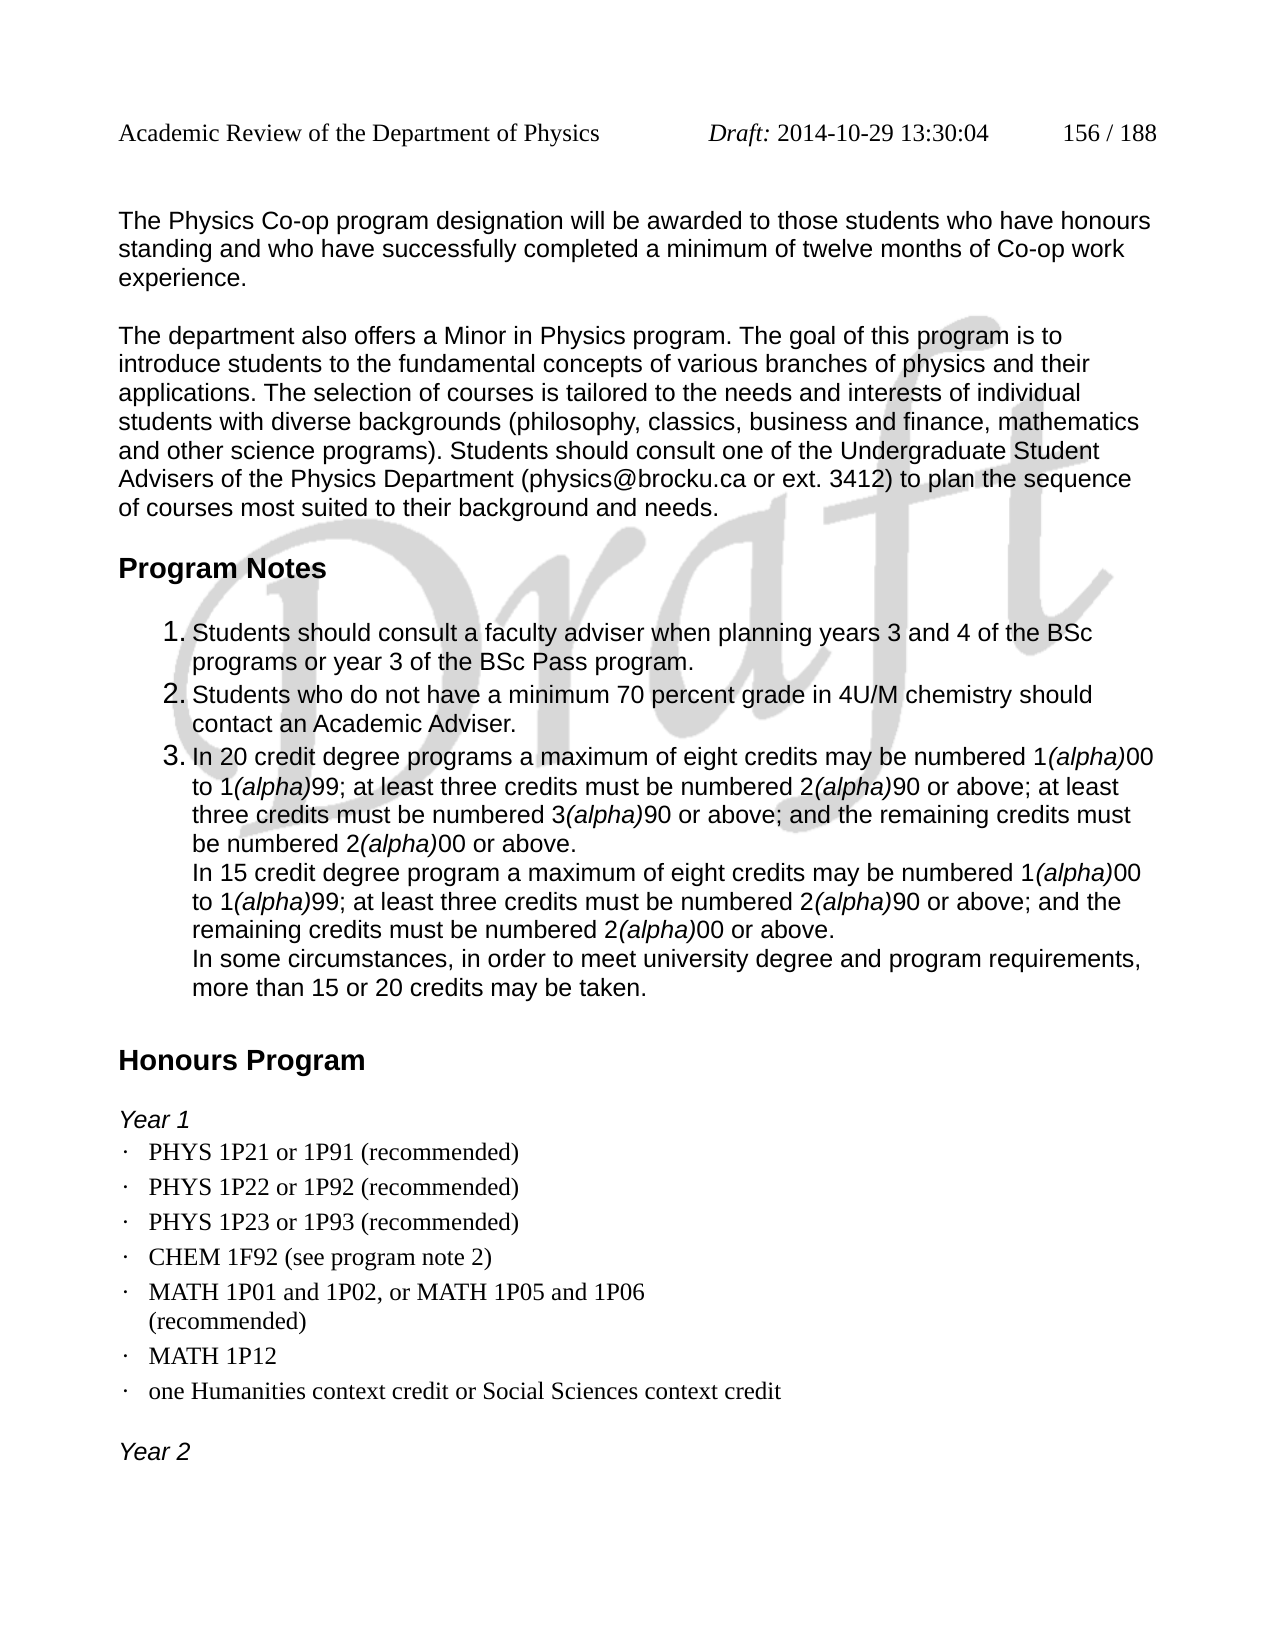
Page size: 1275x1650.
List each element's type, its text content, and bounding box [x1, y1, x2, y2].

list In 20 credit degree programs a maximum of eight credits may be numbered 1(alpha)00 to 1(alpha)99; at least three credits must be numbered 2(alpha)90 or above; at least three credits must be numbered 3(alpha)90 or above; and the remaining credits must be numbered 2(alpha)00 or above. In 15 credit degree program a maximum of eight credits may be numbered 1(alpha)00 to 1(alpha)99; at least three credits must be numbered 2(alpha)90 or above; and the remaining credits must be numbered 2(alpha)00 or above. In some circumstances, in order to meet university degree and program requirements, more than 15 or 20 credits may be taken. [162, 738, 1157, 1002]
table_cell MATH 1P01 and 1P02, or MATH 1P05 and 1P06 (recommended) [145, 1274, 811, 1338]
table_cell · [118, 1373, 145, 1408]
list Students who do not have a minimum 70 percent grade in 4U/M chemistry should contact an Academic Adviser. [162, 676, 1157, 738]
table_header · [118, 1134, 145, 1169]
table_cell CHEM 1F92 (see program note 2) [145, 1239, 811, 1274]
table_cell · [118, 1338, 145, 1373]
table_cell · [118, 1239, 145, 1274]
picture [118, 1465, 1157, 1532]
picture [118, 1134, 1157, 1408]
table_cell · [118, 1204, 145, 1239]
text Honours Program Year 1 [118, 1014, 1157, 1134]
list Students should consult a faculty adviser when planning years 3 and 4 of the BSc programs or year 3 of the BSc Pass program. [162, 614, 1157, 676]
table_cell · [118, 1169, 145, 1204]
text Year 2 [118, 1408, 1157, 1465]
table_cell · [118, 1274, 145, 1338]
text The Physics Co-op program designation will be awarded to those students who have honours standing and who have successfully completed a minimum of twelve months of Co-op work experience. The department also offers a Minor in Physics program. The goal of this program is to introduce students to the fundamental concepts of various branches of physics and their applications. The selection of courses is tailored to the needs and interests of individual students with diverse backgrounds (philosophy, classics, business and finance, mathematics and other science programs). Students should consult one of the Undergraduate Student Advisers of the Physics Department (physics@brocku.ca or ext. 3412) to plan the sequence of courses most suited to their background and needs. Program Notes [118, 177, 1157, 584]
table_header PHYS 1P21 or 1P91 (recommended) [145, 1134, 811, 1169]
picture [118, 584, 1157, 1014]
table_cell PHYS 1P23 or 1P93 (recommended) [145, 1204, 811, 1239]
table_cell PHYS 1P22 or 1P92 (recommended) [145, 1169, 811, 1204]
picture [118, 118, 1157, 177]
table_cell MATH 1P12 [145, 1338, 811, 1373]
table_cell one Humanities context credit or Social Sciences context credit [145, 1373, 811, 1408]
